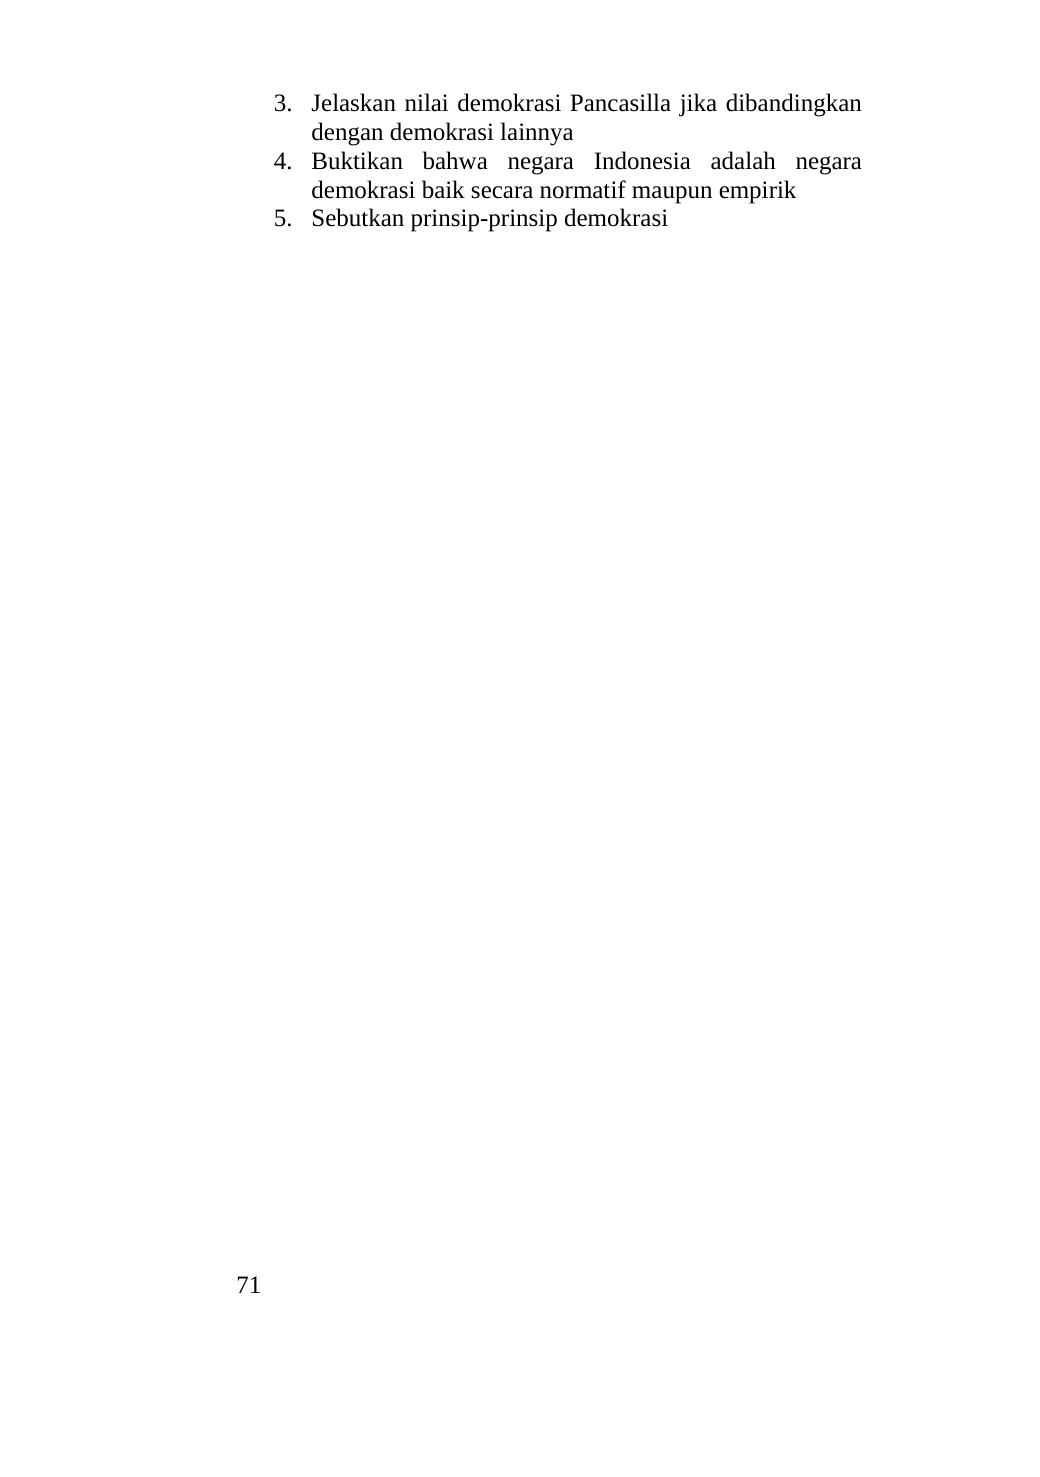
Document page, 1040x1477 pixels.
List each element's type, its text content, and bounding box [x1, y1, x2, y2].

list Sebutkan prinsip-prinsip demokrasi [274, 203, 862, 232]
list Jelaskan nilai demokrasi Pancasilla jika dibandingkan dengan demokrasi lainnya [274, 88, 862, 146]
list Buktikan bahwa negara Indonesia adalah negara demokrasi baik secara normatif maupun empirik [274, 146, 862, 203]
